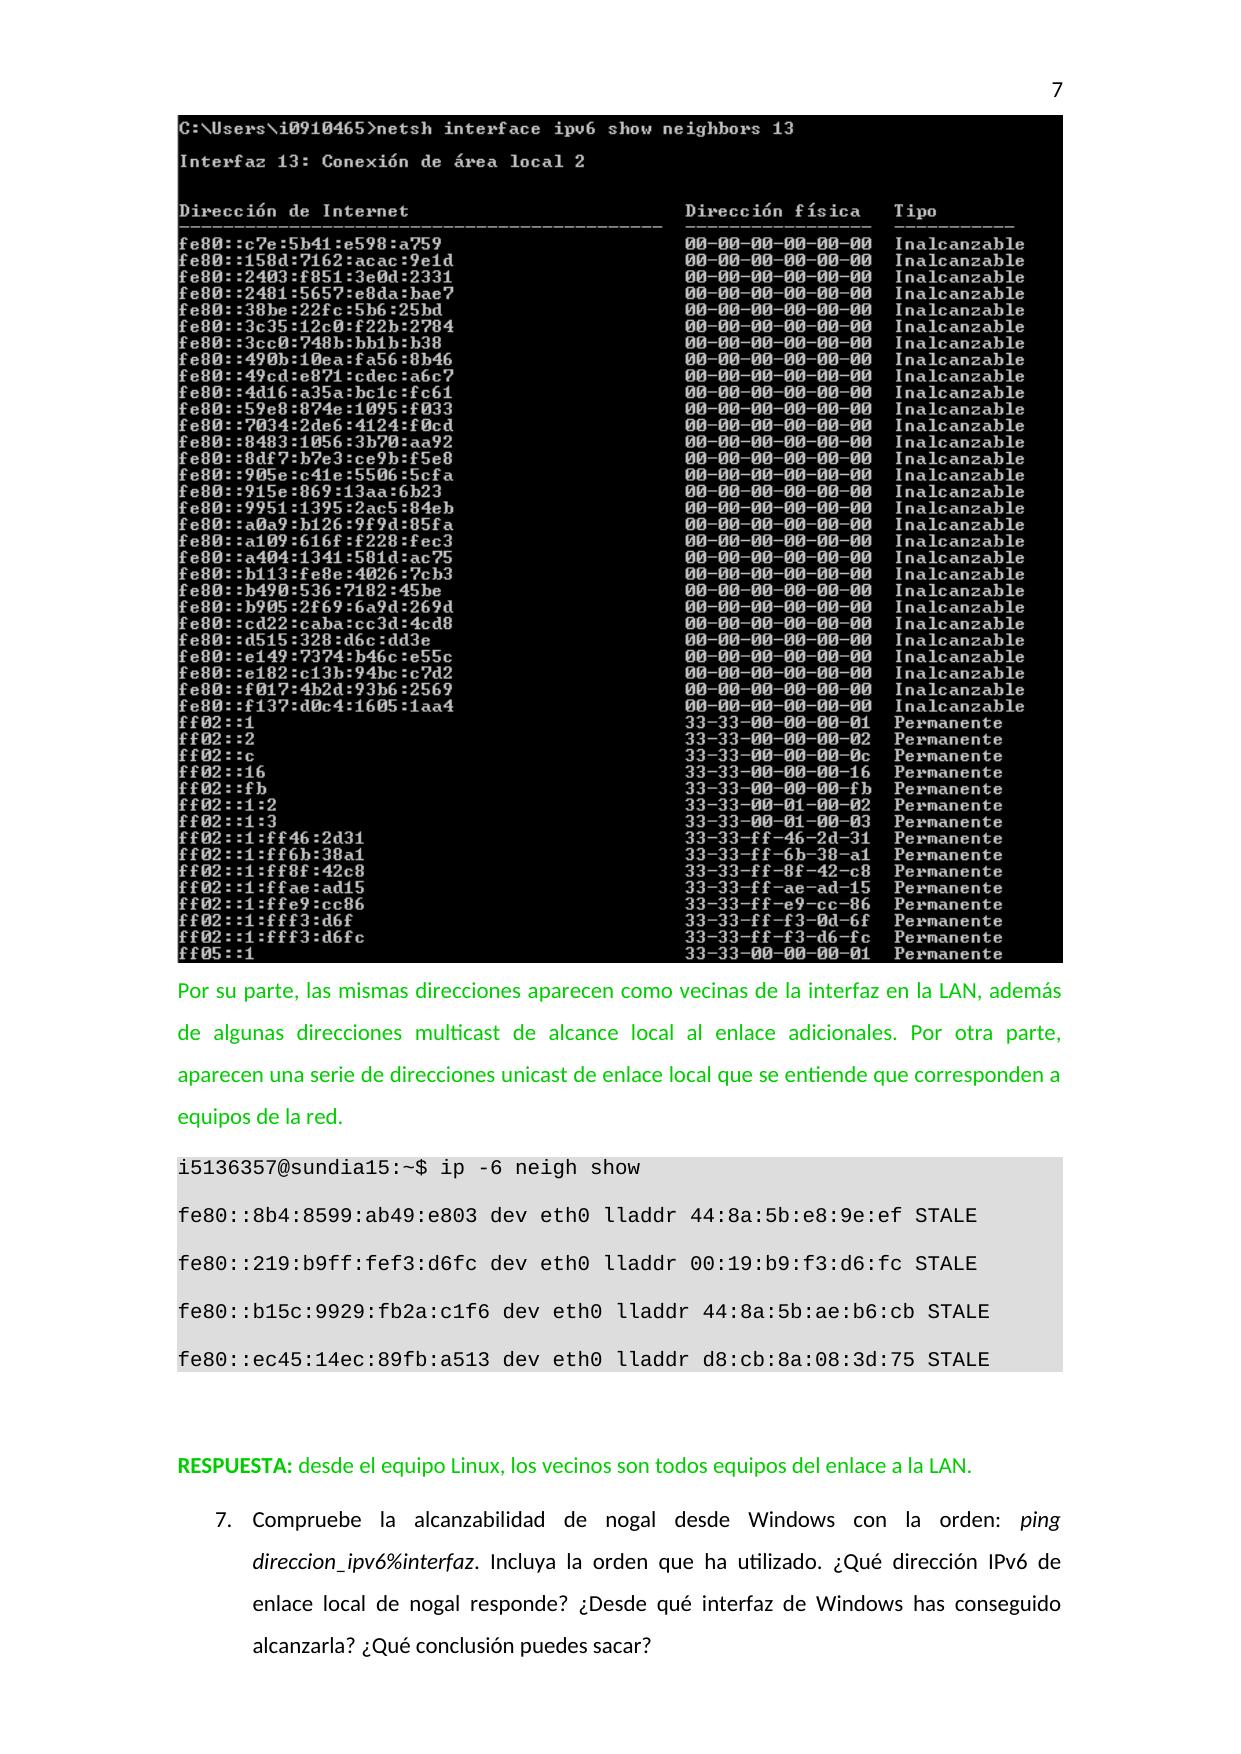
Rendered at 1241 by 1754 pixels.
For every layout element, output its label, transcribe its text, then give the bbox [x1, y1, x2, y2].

text [177, 103, 1063, 115]
text RESPUESTA: desde el equipo Linux, los vecinos son todos equipos del enlace a la LAN. [177, 1451, 1063, 1479]
text Por su parte, las mismas direcciones aparecen como vecinas de la interfaz en la LAN, además de algunas direcciones multicast de alcance local al enlace adicionales. Por otra parte, aparecen una serie de direcciones unicast de enlace local que se entiende que corresponden a equipos de la red. [177, 963, 1063, 1131]
text fe80::b15c:9929:fb2a:c1f6 dev eth0 lladdr 44:8a:5b:ae:b6:cb STALE [177, 1301, 1063, 1324]
text fe80::219:b9ff:fef3:d6fc dev eth0 lladdr 00:19:b9:f3:d6:fc STALE [177, 1253, 1063, 1276]
text fe80::8b4:8599:ab49:e803 dev eth0 lladdr 44:8a:5b:e8:9e:ef STALE [177, 1205, 1063, 1228]
text fe80::ec45:14ec:89fb:a513 dev eth0 lladdr d8:cb:8a:08:3d:75 STALE [177, 1349, 1063, 1372]
list Compruebe la alcanzabilidad de nogal desde Windows con la orden: ping direccion_ipv6%interfaz. Incluya la orden que ha utilizado. ¿Qué dirección IPv6 de enlace local de nogal responde? ¿Desde qué interfaz de Windows has conseguido alcanzarla? ¿Qué conclusión puedes sacar? [215, 1506, 1063, 1659]
text i5136357@sundia15:~$ ip -6 neigh show [177, 1157, 1063, 1181]
